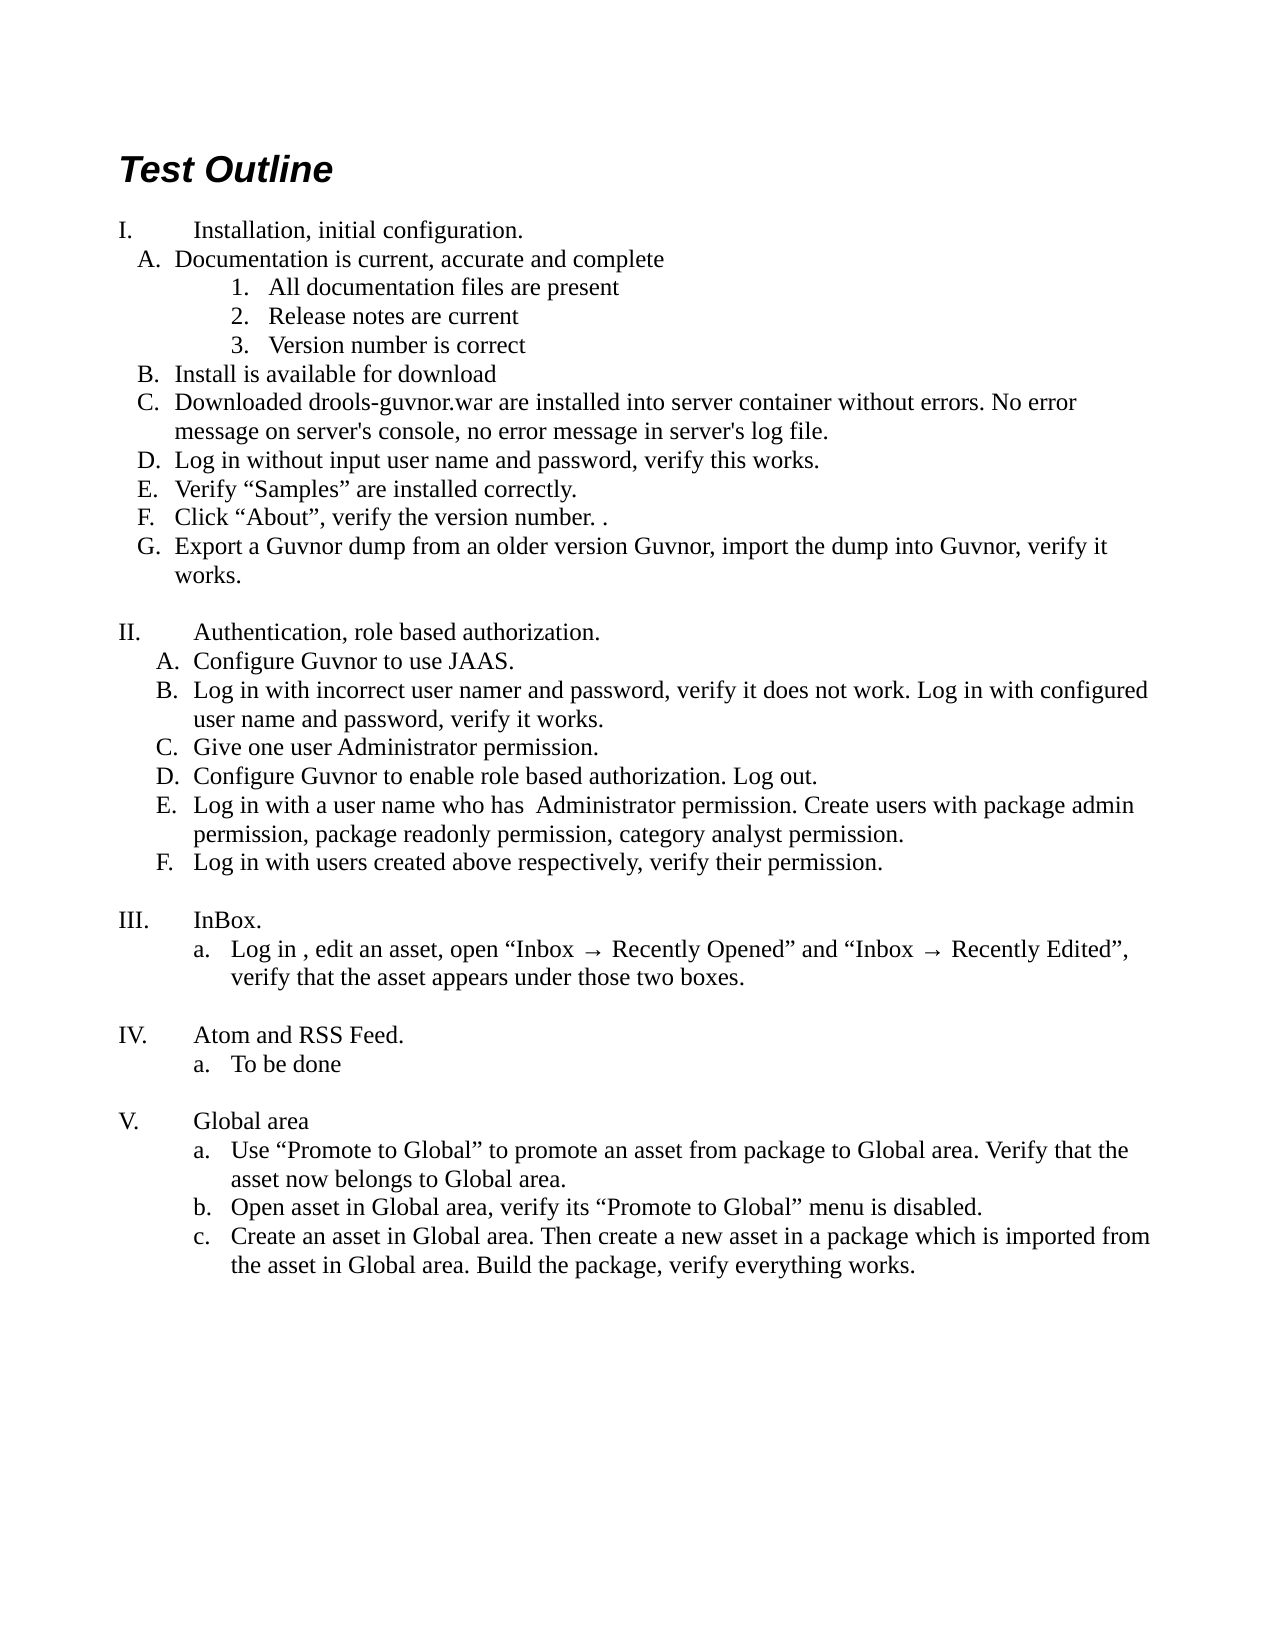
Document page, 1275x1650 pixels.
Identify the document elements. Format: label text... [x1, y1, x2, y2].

list Give one user Administrator permission. [156, 732, 1157, 761]
list Version number is correct [231, 330, 1157, 359]
list Click “About”, verify the version number. . [137, 502, 1157, 531]
list Configure Guvnor to use JAAS. [156, 646, 1157, 675]
list Release notes are current [231, 301, 1157, 330]
list Install is available for download [137, 359, 1157, 387]
list Log in with users created above respectively, verify their permission. [156, 847, 1157, 876]
list Create an asset in Global area. Then create a new asset in a package which is imported from the asset in Global area. Build the package, verify everything works. [193, 1221, 1157, 1279]
list Open asset in Global area, verify its “Promote to Global” menu is disabled. [193, 1192, 1157, 1221]
list Log in with a user name who has Administrator permission. Create users with package admin permission, package readonly permission, category analyst permission. [156, 790, 1157, 847]
list Log in , edit an asset, open “Inbox → Recently Opened” and “Inbox → Recently Edited”, verify that the asset appears under those two boxes. [193, 934, 1157, 991]
list Configure Guvnor to enable role based authorization. Log out. [156, 761, 1157, 790]
list InBox. [118, 905, 1157, 934]
list Global area [118, 1106, 1157, 1135]
list Verify “Samples” are installed correctly. [137, 474, 1157, 502]
list To be done [193, 1049, 1157, 1077]
list Downloaded drools-guvnor.war are installed into server container without errors. No error message on server's console, no error message in server's log file. [137, 387, 1157, 445]
list Documentation is current, accurate and complete [137, 244, 1157, 272]
list Installation, initial configuration. [118, 215, 1157, 244]
list Authentication, role based authorization. [118, 617, 1157, 646]
list Use “Promote to Global” to promote an asset from package to Global area. Verify that the asset now belongs to Global area. [193, 1135, 1157, 1192]
list Log in without input user name and password, verify this works. [137, 445, 1157, 474]
list All documentation files are present [231, 272, 1157, 301]
list Export a Guvnor dump from an older version Guvnor, import the dump into Guvnor, verify it works. [137, 531, 1157, 589]
list Atom and RSS Feed. [118, 1020, 1157, 1049]
subtitle Test Outline [118, 147, 1157, 190]
list Log in with incorrect user namer and password, verify it does not work. Log in with configured user name and password, verify it works. [156, 675, 1157, 732]
